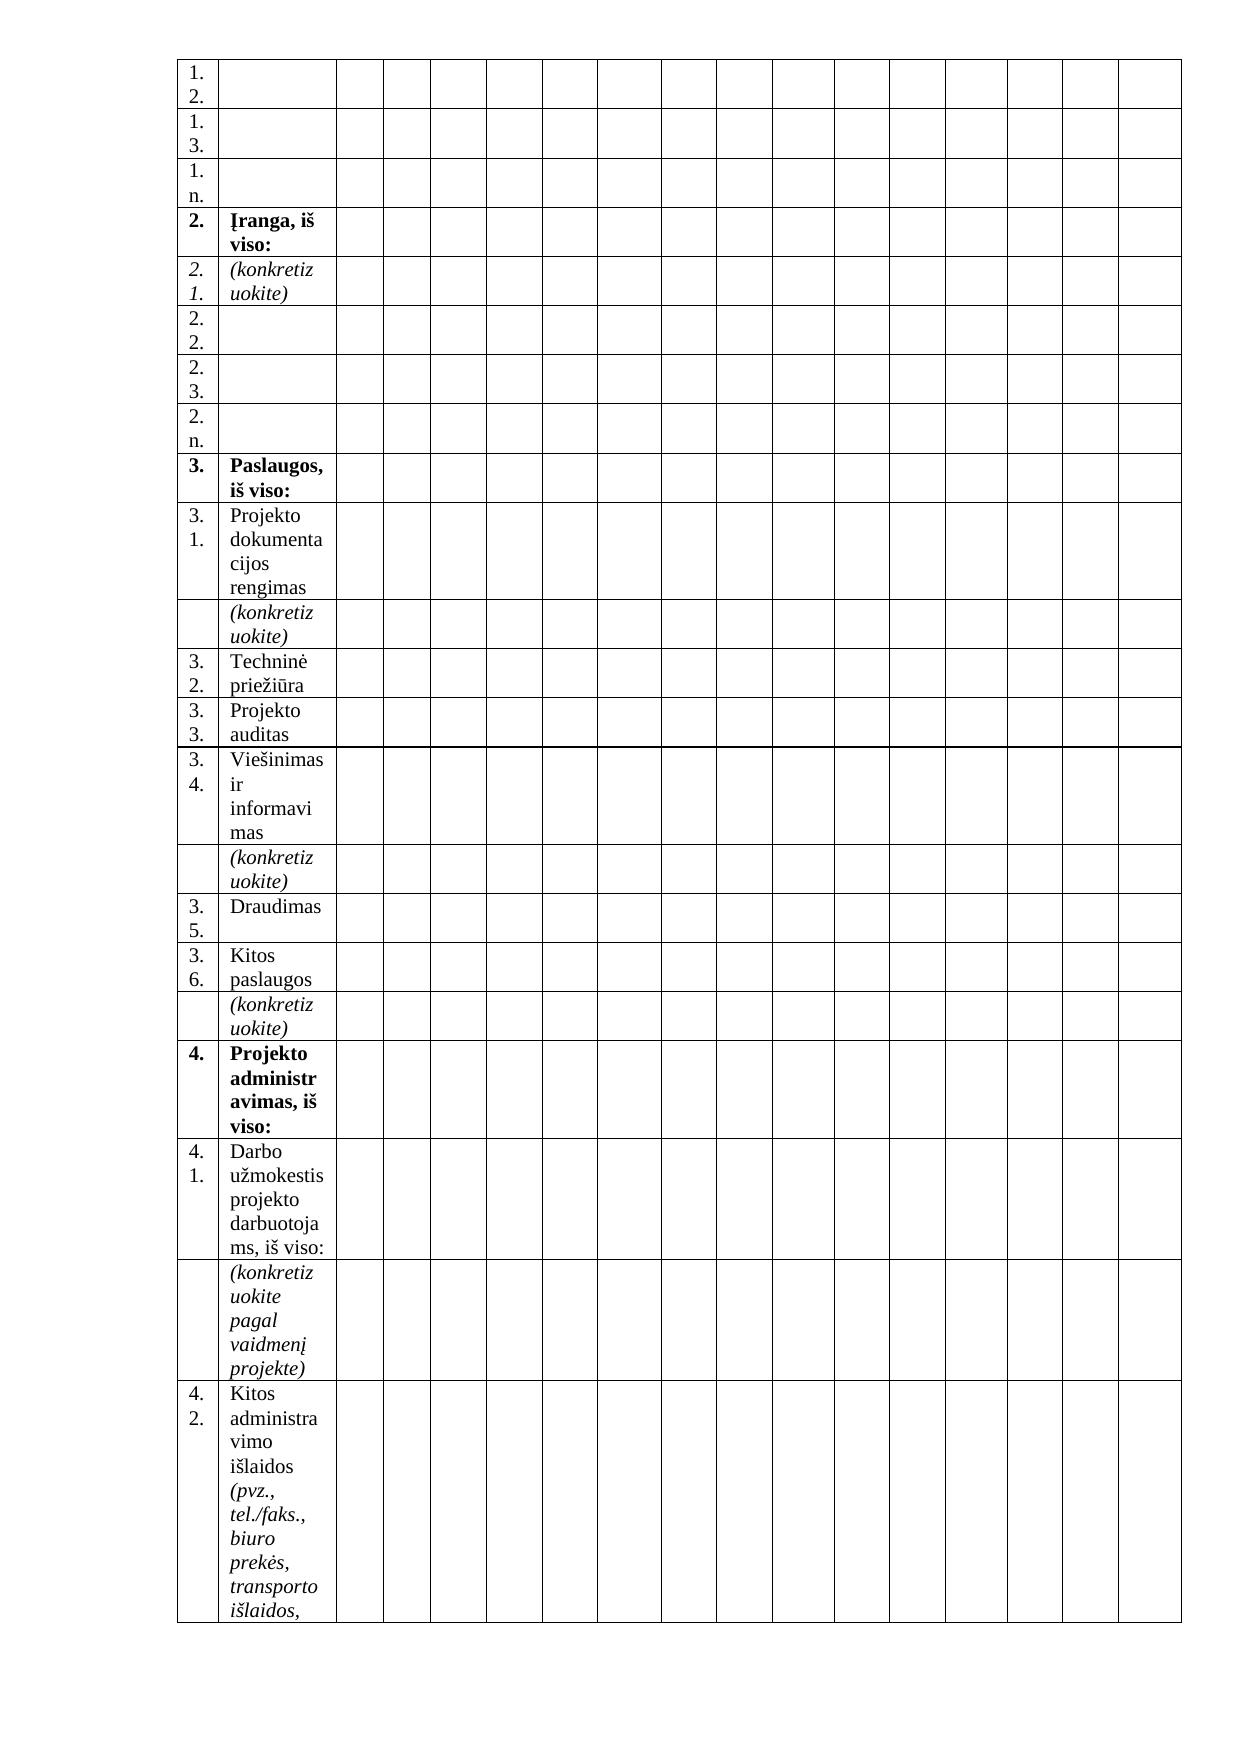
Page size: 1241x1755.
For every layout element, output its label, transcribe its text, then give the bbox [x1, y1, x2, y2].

table_cell [598, 649, 661, 697]
table_cell [717, 306, 772, 354]
table_cell [384, 600, 430, 648]
table_cell Draudimas [219, 894, 336, 942]
table_cell [835, 404, 889, 452]
table_cell [1119, 1041, 1181, 1138]
table_cell [384, 257, 430, 305]
table_cell [487, 404, 542, 452]
table_cell [543, 355, 597, 403]
table_cell [1008, 894, 1062, 942]
table_cell [773, 306, 834, 354]
table_cell [662, 503, 716, 599]
table_cell [662, 404, 716, 452]
table_cell [431, 109, 486, 157]
table_cell [1119, 992, 1181, 1040]
table_cell [543, 109, 597, 157]
table_cell [835, 60, 889, 108]
table_cell [543, 649, 597, 697]
table_cell [337, 306, 383, 354]
table_cell [717, 600, 772, 648]
table_cell [337, 748, 383, 844]
table_cell [1008, 355, 1062, 403]
table_cell [431, 159, 486, 207]
table_cell [1063, 503, 1118, 599]
table_cell [431, 454, 486, 502]
table_cell [337, 845, 383, 893]
table_cell [337, 649, 383, 697]
table_cell [1008, 404, 1062, 452]
table_cell [384, 894, 430, 942]
table_cell 1. 2. [178, 60, 218, 108]
table_cell [717, 943, 772, 991]
table_cell [1008, 109, 1062, 157]
table_cell [890, 992, 945, 1040]
table_cell [598, 454, 661, 502]
table_cell [773, 1381, 834, 1622]
table_cell [717, 1041, 772, 1138]
table_cell [835, 845, 889, 893]
table_cell [337, 454, 383, 502]
table_cell [717, 404, 772, 452]
table_cell Projekto dokumentacijos rengimas [219, 503, 336, 599]
table_cell [890, 649, 945, 697]
table_cell [662, 306, 716, 354]
table_cell Projekto auditas [219, 698, 336, 746]
table_cell [1119, 1260, 1181, 1380]
table_cell [487, 845, 542, 893]
table_cell [337, 159, 383, 207]
table_cell [598, 1139, 661, 1259]
table_cell [1119, 503, 1181, 599]
table_cell [384, 159, 430, 207]
table_cell [598, 698, 661, 746]
table_cell [384, 208, 430, 256]
table_cell [662, 1041, 716, 1138]
table_cell [598, 208, 661, 256]
table_cell [1063, 355, 1118, 403]
table_cell [835, 698, 889, 746]
table_cell [1119, 748, 1181, 844]
table_cell [598, 355, 661, 403]
table_cell [835, 454, 889, 502]
table_cell [598, 600, 661, 648]
table_cell [1119, 109, 1181, 157]
table_cell [384, 649, 430, 697]
table_cell [219, 306, 336, 354]
table_cell 3. 5. [178, 894, 218, 942]
table_cell [773, 159, 834, 207]
table_cell [773, 503, 834, 599]
table_cell [1119, 845, 1181, 893]
table_cell [337, 1381, 383, 1622]
table_cell [431, 1139, 486, 1259]
table_cell [717, 454, 772, 502]
table_cell [773, 109, 834, 157]
table_cell [487, 698, 542, 746]
table_cell [431, 1260, 486, 1380]
table_cell [835, 1139, 889, 1259]
table_cell [1008, 208, 1062, 256]
table_cell [487, 208, 542, 256]
table_cell [431, 845, 486, 893]
table_cell [487, 454, 542, 502]
table_cell [662, 698, 716, 746]
table_cell [598, 845, 661, 893]
table_cell [890, 159, 945, 207]
table_cell [1063, 257, 1118, 305]
table_cell [946, 257, 1007, 305]
table_cell [1063, 649, 1118, 697]
table_cell [1008, 943, 1062, 991]
table_cell [384, 1041, 430, 1138]
table_cell [890, 1381, 945, 1622]
table_cell [337, 943, 383, 991]
table_cell [890, 1139, 945, 1259]
table_cell [835, 943, 889, 991]
table_cell [487, 503, 542, 599]
table_cell [946, 1139, 1007, 1259]
table_cell [890, 404, 945, 452]
table_cell [1008, 1041, 1062, 1138]
table_cell (konkretizuokite) [219, 257, 336, 305]
table_cell [717, 257, 772, 305]
table_cell [662, 1381, 716, 1622]
table_cell [598, 943, 661, 991]
table_cell [487, 943, 542, 991]
table_cell [487, 306, 542, 354]
table_cell [431, 649, 486, 697]
table_cell [1008, 60, 1062, 108]
table_cell [487, 600, 542, 648]
table_cell [946, 1381, 1007, 1622]
table_cell 3. 1. [178, 503, 218, 599]
table_cell [1063, 943, 1118, 991]
table_cell [1119, 355, 1181, 403]
table_cell [487, 257, 542, 305]
table_cell [890, 600, 945, 648]
table_cell (konkretizuokite) [219, 600, 336, 648]
table_cell [662, 845, 716, 893]
table_cell [178, 845, 218, 893]
table_cell [1063, 748, 1118, 844]
table_cell [487, 1041, 542, 1138]
table_cell [384, 845, 430, 893]
table_cell [431, 306, 486, 354]
table_cell [773, 1041, 834, 1138]
table_cell [543, 503, 597, 599]
table_cell Kitos paslaugos [219, 943, 336, 991]
table_cell [1008, 698, 1062, 746]
table_cell [598, 1041, 661, 1138]
table_cell [598, 404, 661, 452]
table_cell [773, 1260, 834, 1380]
table_cell [384, 1381, 430, 1622]
table_cell [337, 208, 383, 256]
table_cell [773, 257, 834, 305]
table_cell [946, 60, 1007, 108]
table_cell [1008, 306, 1062, 354]
table_cell [890, 257, 945, 305]
table_cell [1008, 257, 1062, 305]
table_cell [835, 1041, 889, 1138]
table_cell [487, 355, 542, 403]
table_cell [431, 748, 486, 844]
table_cell [431, 1381, 486, 1622]
table_cell Kitos administravimo išlaidos (pvz., tel./faks., biuro prekės, transporto išlaidos, [219, 1381, 336, 1622]
table_cell [487, 894, 542, 942]
table_cell [431, 894, 486, 942]
table_cell [543, 1041, 597, 1138]
table_cell [773, 845, 834, 893]
table_cell [337, 355, 383, 403]
table_cell [946, 894, 1007, 942]
table_cell [384, 404, 430, 452]
table_cell [543, 1139, 597, 1259]
table_cell [946, 404, 1007, 452]
table_cell [946, 109, 1007, 157]
table_cell [543, 943, 597, 991]
table_cell [431, 698, 486, 746]
table_cell [1063, 109, 1118, 157]
table_cell [773, 748, 834, 844]
table_cell [487, 1260, 542, 1380]
table_cell [1063, 60, 1118, 108]
table_cell [662, 600, 716, 648]
table_cell [1119, 208, 1181, 256]
table_cell [773, 992, 834, 1040]
table_cell [717, 845, 772, 893]
table_cell [662, 992, 716, 1040]
table_cell [1119, 894, 1181, 942]
table_cell [543, 257, 597, 305]
table_cell [598, 60, 661, 108]
table_cell [219, 159, 336, 207]
table_cell [384, 992, 430, 1040]
table_cell [1119, 943, 1181, 991]
table_cell [946, 503, 1007, 599]
table_cell [1008, 649, 1062, 697]
table_cell [662, 208, 716, 256]
table_cell [773, 649, 834, 697]
table_cell [717, 894, 772, 942]
table_cell [337, 404, 383, 452]
table_cell [835, 208, 889, 256]
table_cell [890, 894, 945, 942]
table_cell 2. [178, 208, 218, 256]
table_cell [1063, 1139, 1118, 1259]
table_cell [717, 748, 772, 844]
table_cell [1063, 208, 1118, 256]
table_cell [431, 503, 486, 599]
table_cell [598, 894, 661, 942]
table_cell [543, 208, 597, 256]
table_cell [890, 306, 945, 354]
table_cell [178, 992, 218, 1040]
table_cell [1063, 306, 1118, 354]
table_cell [662, 943, 716, 991]
table_cell [543, 1381, 597, 1622]
table_cell [1119, 1139, 1181, 1259]
table_cell [431, 404, 486, 452]
table_cell Techninė priežiūra [219, 649, 336, 697]
table_cell [598, 306, 661, 354]
table_cell [598, 1381, 661, 1622]
table_cell [431, 208, 486, 256]
table_cell [835, 748, 889, 844]
table_cell [1063, 992, 1118, 1040]
table_cell [946, 208, 1007, 256]
table_cell [487, 60, 542, 108]
table_cell Darbo užmokestis projekto darbuotojams, iš viso: [219, 1139, 336, 1259]
table_cell [946, 306, 1007, 354]
table_cell [1119, 1381, 1181, 1622]
table_cell [890, 60, 945, 108]
table_cell [890, 1041, 945, 1138]
table_cell [431, 943, 486, 991]
table_cell 3. 4. [178, 748, 218, 844]
table_cell [835, 1260, 889, 1380]
table_cell [946, 845, 1007, 893]
table_cell [598, 1260, 661, 1380]
table_cell [1063, 845, 1118, 893]
table_cell [890, 845, 945, 893]
table_cell [384, 1139, 430, 1259]
table_cell [1119, 306, 1181, 354]
table_cell [1008, 748, 1062, 844]
table_cell [543, 306, 597, 354]
table_cell [1119, 257, 1181, 305]
table_cell [1063, 1041, 1118, 1138]
table_cell [835, 649, 889, 697]
table_cell [384, 698, 430, 746]
table_cell [835, 306, 889, 354]
table_cell [662, 1260, 716, 1380]
table_cell [1063, 404, 1118, 452]
table_cell [890, 698, 945, 746]
table_cell [337, 1260, 383, 1380]
table_cell [946, 992, 1007, 1040]
table_cell [178, 600, 218, 648]
table_cell [487, 992, 542, 1040]
table_cell [946, 649, 1007, 697]
table_cell [835, 109, 889, 157]
table_cell 4. 1. [178, 1139, 218, 1259]
table_cell [219, 355, 336, 403]
table_cell [773, 600, 834, 648]
table_cell 2. 2. [178, 306, 218, 354]
table_cell [431, 355, 486, 403]
table_cell [662, 109, 716, 157]
table_cell (konkretizuokite) [219, 992, 336, 1040]
table_cell [1119, 600, 1181, 648]
table_cell [384, 503, 430, 599]
table_cell 4. 2. [178, 1381, 218, 1622]
table_cell [1063, 894, 1118, 942]
table_cell [946, 943, 1007, 991]
table_cell [835, 355, 889, 403]
table_cell [337, 992, 383, 1040]
table_cell [219, 404, 336, 452]
table_cell [773, 698, 834, 746]
table_cell [890, 454, 945, 502]
table_cell [543, 454, 597, 502]
table_cell [598, 503, 661, 599]
table_cell [773, 1139, 834, 1259]
table_cell [337, 503, 383, 599]
table_cell [946, 355, 1007, 403]
table_cell [946, 159, 1007, 207]
table_cell [890, 355, 945, 403]
table_cell [337, 600, 383, 648]
table_cell [1063, 698, 1118, 746]
table_cell (konkretizuokite pagal vaidmenį projekte) [219, 1260, 336, 1380]
table_cell 2. 3. [178, 355, 218, 403]
table_cell [543, 845, 597, 893]
table_cell [431, 257, 486, 305]
table_cell [384, 109, 430, 157]
table_cell [337, 698, 383, 746]
table_cell [219, 109, 336, 157]
table_cell [717, 60, 772, 108]
table_cell [1008, 159, 1062, 207]
table_cell [662, 355, 716, 403]
table_cell [890, 1260, 945, 1380]
table_cell [384, 943, 430, 991]
table_cell [337, 1041, 383, 1138]
table_cell [662, 649, 716, 697]
table_cell [1008, 992, 1062, 1040]
table_cell [717, 503, 772, 599]
table_cell [1119, 404, 1181, 452]
table_cell [890, 109, 945, 157]
table_cell [1008, 600, 1062, 648]
table_cell [384, 306, 430, 354]
table_cell [219, 60, 336, 108]
table_cell [773, 404, 834, 452]
table_cell [1063, 454, 1118, 502]
table_cell [1119, 649, 1181, 697]
table_cell [773, 208, 834, 256]
table_cell [717, 159, 772, 207]
table_cell [946, 1260, 1007, 1380]
table_cell Paslaugos, iš viso: [219, 454, 336, 502]
table_cell [487, 748, 542, 844]
table_cell [543, 992, 597, 1040]
table_cell [431, 992, 486, 1040]
table_cell 3. 2. [178, 649, 218, 697]
table_cell [1063, 159, 1118, 207]
table_cell [946, 748, 1007, 844]
table_cell [178, 1260, 218, 1380]
table_cell [543, 600, 597, 648]
table_cell [598, 992, 661, 1040]
table_cell [598, 109, 661, 157]
table_cell [487, 1381, 542, 1622]
table_cell Projekto administravimas, iš viso: [219, 1041, 336, 1138]
table_cell [835, 992, 889, 1040]
table_cell [1008, 1381, 1062, 1622]
table_cell [890, 208, 945, 256]
table_cell 2. 1. [178, 257, 218, 305]
table_cell [543, 748, 597, 844]
table_cell [662, 1139, 716, 1259]
table_cell [337, 60, 383, 108]
table_cell [337, 257, 383, 305]
table_cell [717, 355, 772, 403]
table_cell [543, 894, 597, 942]
table_cell [1008, 1139, 1062, 1259]
table_cell [662, 894, 716, 942]
table_cell [717, 208, 772, 256]
table_cell [662, 748, 716, 844]
table_cell [835, 159, 889, 207]
table_cell [835, 894, 889, 942]
table_cell [431, 600, 486, 648]
table_cell [487, 109, 542, 157]
table_cell Viešinimas ir informavimas [219, 748, 336, 844]
table_cell [835, 600, 889, 648]
table_cell [337, 1139, 383, 1259]
table_cell 4. [178, 1041, 218, 1138]
table_cell [1063, 600, 1118, 648]
table_cell [1063, 1381, 1118, 1622]
table_cell [598, 257, 661, 305]
table_cell [946, 600, 1007, 648]
table_cell [773, 894, 834, 942]
table_cell [1008, 1260, 1062, 1380]
table_cell 1. n. [178, 159, 218, 207]
table_cell [543, 159, 597, 207]
table_cell [337, 894, 383, 942]
table_cell 3. 6. [178, 943, 218, 991]
table_cell [487, 1139, 542, 1259]
table_cell [384, 355, 430, 403]
table_cell [337, 109, 383, 157]
table_cell [543, 1260, 597, 1380]
table_cell [1008, 454, 1062, 502]
table_cell [431, 60, 486, 108]
table_cell [662, 60, 716, 108]
table_cell [946, 698, 1007, 746]
table_cell [598, 748, 661, 844]
table_cell [1119, 698, 1181, 746]
table_cell [773, 943, 834, 991]
table_cell [1063, 1260, 1118, 1380]
table_cell [384, 454, 430, 502]
table_cell [773, 60, 834, 108]
table_cell [717, 992, 772, 1040]
table_cell [598, 159, 661, 207]
table_cell [662, 454, 716, 502]
table_cell 3. 3. [178, 698, 218, 746]
table_cell [1008, 503, 1062, 599]
table_cell [717, 649, 772, 697]
table_cell [717, 1260, 772, 1380]
table_cell 1. 3. [178, 109, 218, 157]
table_cell [384, 748, 430, 844]
table_cell [946, 1041, 1007, 1138]
table_cell [890, 503, 945, 599]
table_cell (konkretizuokite) [219, 845, 336, 893]
table_cell [662, 257, 716, 305]
table_cell [1119, 159, 1181, 207]
table_cell [773, 454, 834, 502]
table_cell [773, 355, 834, 403]
table_cell [1119, 454, 1181, 502]
table_cell [946, 454, 1007, 502]
table_cell [1119, 60, 1181, 108]
table_cell [890, 943, 945, 991]
table_cell [487, 649, 542, 697]
table_cell [835, 503, 889, 599]
table_cell [717, 1139, 772, 1259]
table_cell [543, 60, 597, 108]
table_cell [431, 1041, 486, 1138]
table_cell [487, 159, 542, 207]
table_cell [543, 698, 597, 746]
table_cell Įranga, iš viso: [219, 208, 336, 256]
table_cell 3. [178, 454, 218, 502]
table_cell [717, 1381, 772, 1622]
table_cell [384, 60, 430, 108]
table_cell [835, 257, 889, 305]
table_cell [717, 698, 772, 746]
table_cell [543, 404, 597, 452]
table_cell [717, 109, 772, 157]
table_cell [835, 1381, 889, 1622]
table_cell [662, 159, 716, 207]
table_cell [890, 748, 945, 844]
table_cell [1008, 845, 1062, 893]
table_cell [384, 1260, 430, 1380]
table_cell 2. n. [178, 404, 218, 452]
